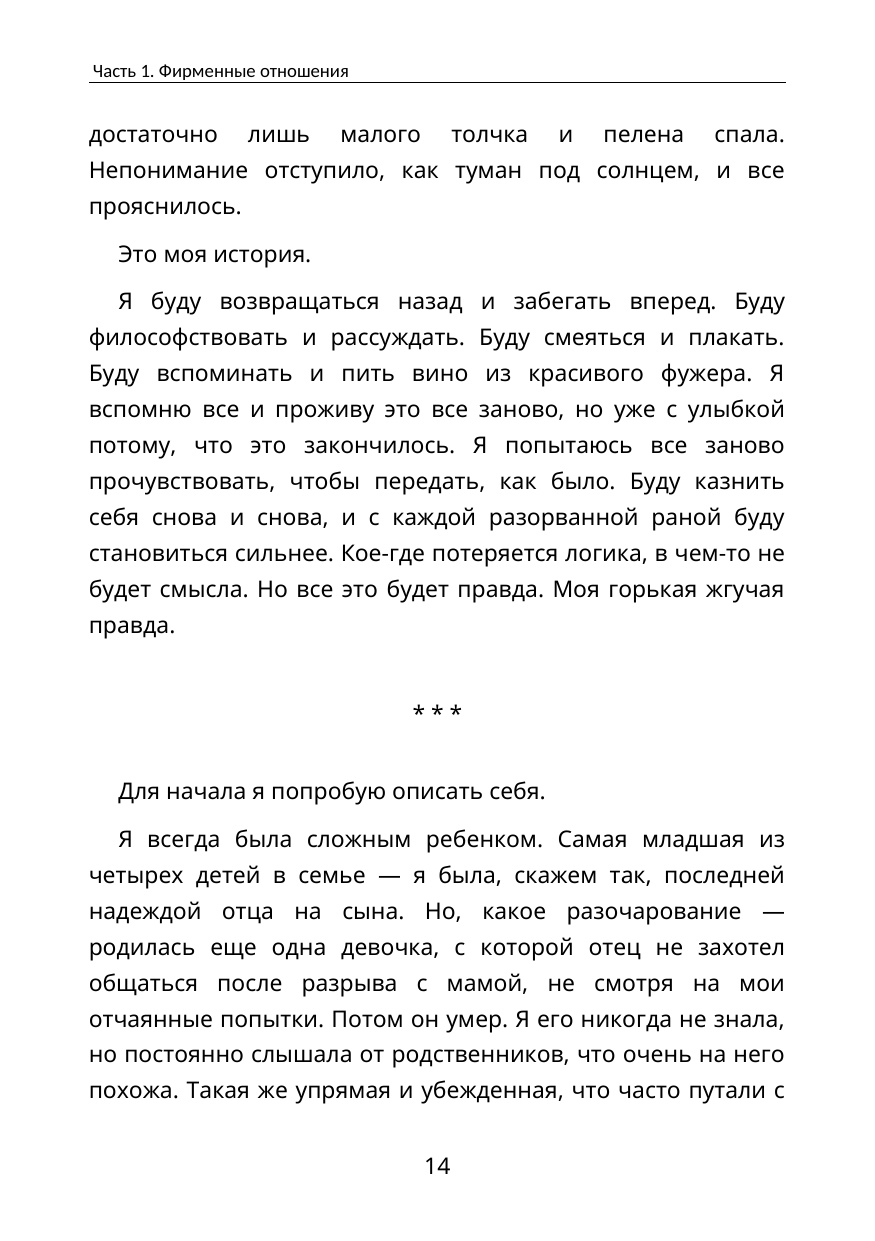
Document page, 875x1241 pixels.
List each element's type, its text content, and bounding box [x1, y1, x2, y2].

subtitle * * * [88, 698, 786, 729]
text достаточно лишь малого толчка и пелена спала. Непонимание отступило, как туман под солнцем, и все прояснилось. [88, 118, 786, 221]
text Я всегда была сложным ребенком. Самая младшая из четырех детей в семье — я была, скажем так, последней надеждой отца на сына. Но, какое разочарование — родилась еще одна девочка, с которой отец не захотел общаться после разрыва с мамой, не смотря на мои отчаянные попытки. Потом он умер. Я его никогда не знала, но постоянно слышала от родственников, что очень на него похожа. Такая же упрямая и убежденная, что часто путали с [88, 823, 786, 1106]
text Я буду возвращаться назад и забегать вперед. Буду философствовать и рассуждать. Буду смеяться и плакать. Буду вспоминать и пить вино из красивого фужера. Я вспомню все и проживу это все заново, но уже с улыбкой потому, что это закончилось. Я попытаюсь все заново прочувствовать, чтобы передать, как было. Буду казнить себя снова и снова, и с каждой разорванной раной буду становиться сильнее. Кое-где потеряется логика, в чем-то не будет смысла. Но все это будет правда. Моя горькая жгучая правда. [88, 285, 786, 640]
text Для начала я попробую описать себя. [88, 775, 786, 806]
text Это моя история. [88, 238, 786, 269]
